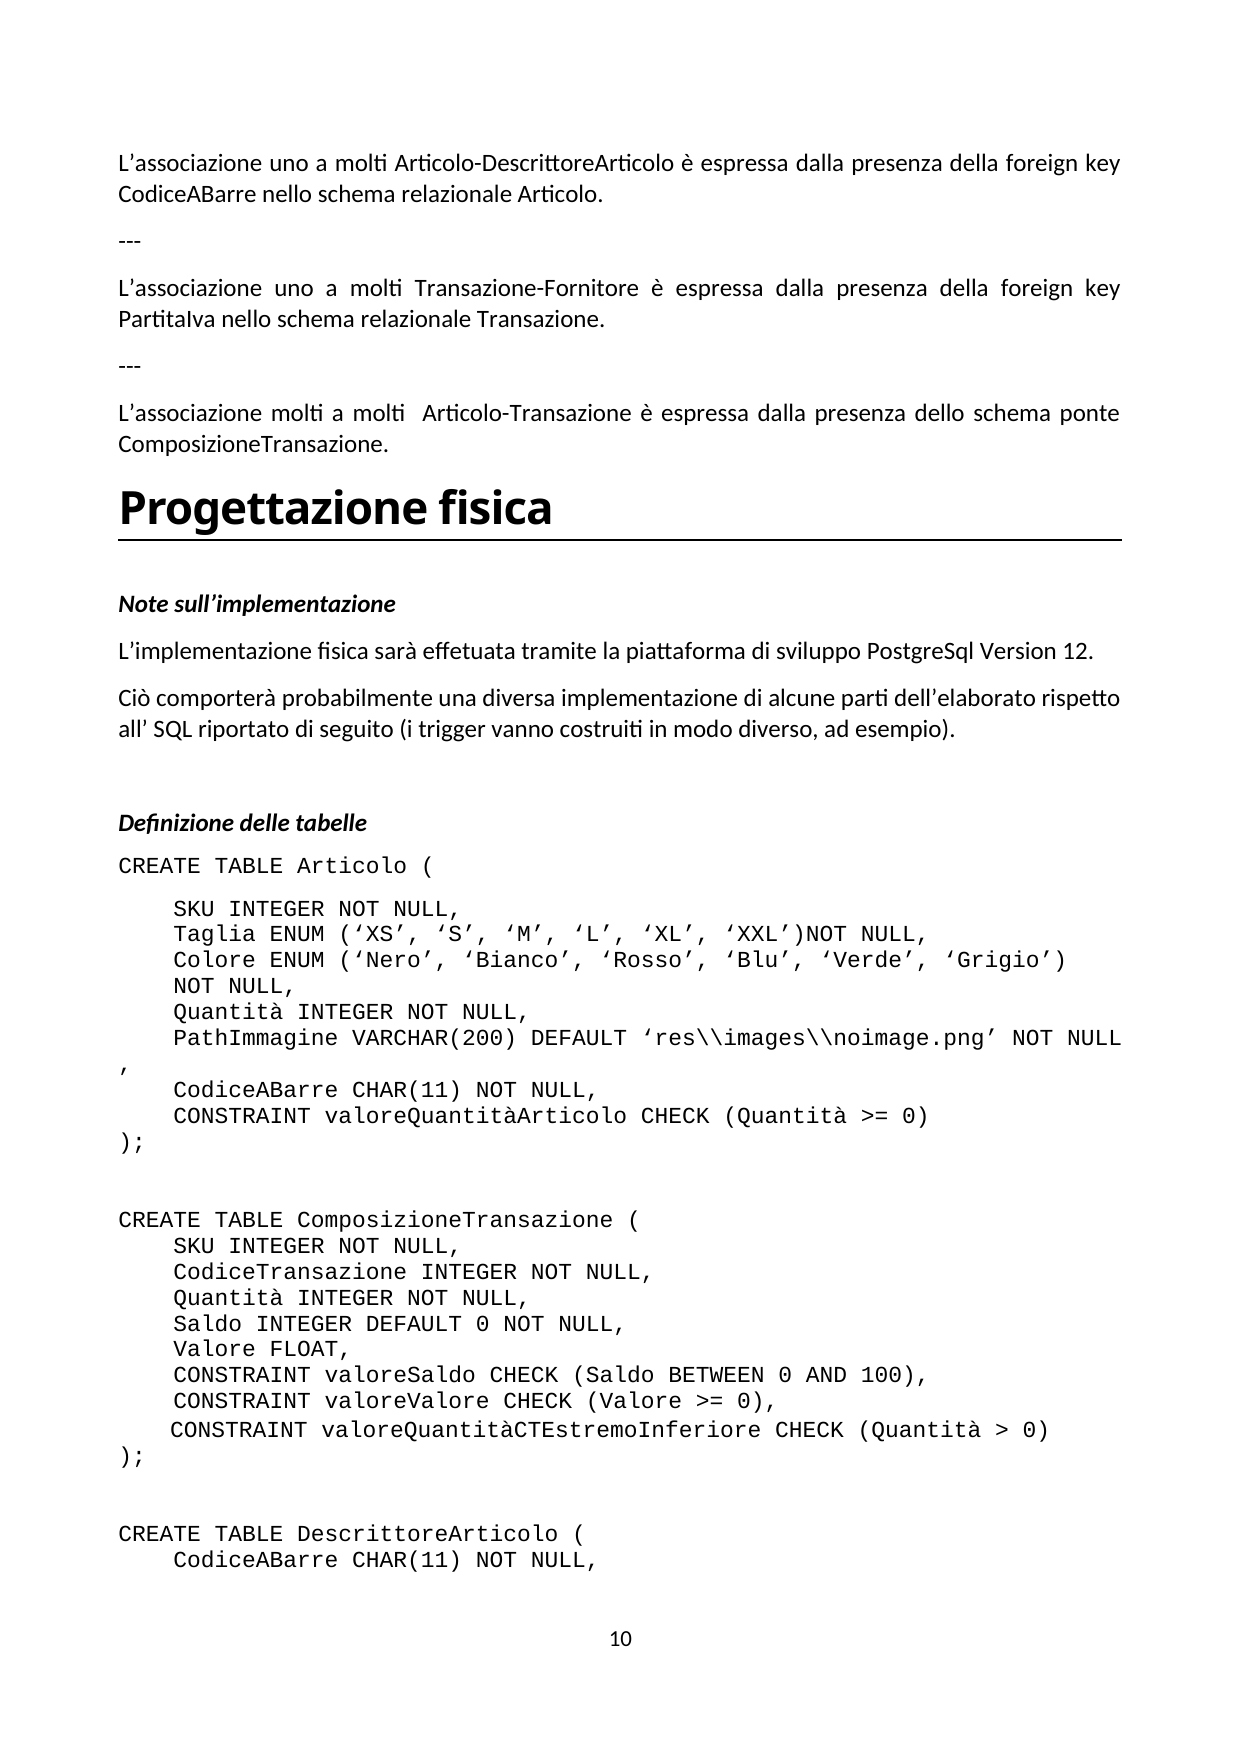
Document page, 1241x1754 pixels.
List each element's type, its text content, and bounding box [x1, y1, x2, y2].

text Quantità INTEGER NOT NULL, [118, 1286, 1122, 1312]
text SKU INTEGER NOT NULL, [118, 1234, 1122, 1260]
text CodiceABarre CHAR(11) NOT NULL, [118, 1078, 1122, 1104]
text Ciò comporterà probabilmente una diversa implementazione di alcune parti dell’elaborato rispetto all’ SQL riportato di seguito (i trigger vanno costruiti in modo diverso, ad esempio). [118, 682, 1122, 743]
text L’implementazione fisica sarà effetuata tramite la piattaforma di sviluppo PostgreSql Version 12. [118, 635, 1122, 666]
text Note sull’implementazione [118, 588, 1122, 618]
text L’associazione uno a molti Transazione-Fornitore è espressa dalla presenza della foreign key PartitaIva nello schema relazionale Transazione. [118, 272, 1122, 333]
text --- [118, 225, 1122, 256]
text Definizione delle tabelle [118, 807, 1122, 838]
text SKU INTEGER NOT NULL, [118, 897, 1122, 923]
text NOT NULL, [118, 975, 1122, 1001]
text CREATE TABLE Articolo ( [118, 854, 1122, 880]
text CodiceTransazione INTEGER NOT NULL, [118, 1260, 1122, 1286]
text ); [118, 1130, 1122, 1156]
text CONSTRAINT valoreQuantitàCTEstremoInferiore CHECK (Quantità > 0) [118, 1416, 1122, 1445]
text Colore ENUM (‘Nero’, ‘Bianco’, ‘Rosso’, ‘Blu’, ‘Verde’, ‘Grigio’) [118, 949, 1122, 975]
text Taglia ENUM (‘XS’, ‘S’, ‘M’, ‘L’, ‘XL’, ‘XXL’)NOT NULL, [118, 923, 1122, 949]
text L’associazione uno a molti Articolo-DescrittoreArticolo è espressa dalla presenza della foreign key CodiceABarre nello schema relazionale Articolo. [118, 148, 1122, 209]
text PathImmagine VARCHAR(200) DEFAULT ‘res\\images\\noimage.png’ NOT NULL , [118, 1027, 1122, 1078]
text --- [118, 350, 1122, 381]
text CONSTRAINT valoreSaldo CHECK (Saldo BETWEEN 0 AND 100), [118, 1364, 1122, 1390]
text CREATE TABLE DescrittoreArticolo ( [118, 1523, 1122, 1548]
text CodiceABarre CHAR(11) NOT NULL, [118, 1548, 1122, 1574]
text CONSTRAINT valoreQuantitàArticolo CHECK (Quantità >= 0) [118, 1104, 1122, 1130]
text Quantità INTEGER NOT NULL, [118, 1001, 1122, 1027]
text Saldo INTEGER DEFAULT 0 NOT NULL, [118, 1312, 1122, 1338]
text ); [118, 1445, 1122, 1471]
text L’associazione molti a molti Articolo-Transazione è espressa dalla presenza dello schema ponte ComposizioneTransazione. [118, 397, 1122, 458]
text CONSTRAINT valoreValore CHECK (Valore >= 0), [118, 1390, 1122, 1416]
title Progettazione fisica [118, 475, 1122, 539]
text Valore FLOAT, [118, 1338, 1122, 1364]
text CREATE TABLE ComposizioneTransazione ( [118, 1208, 1122, 1234]
